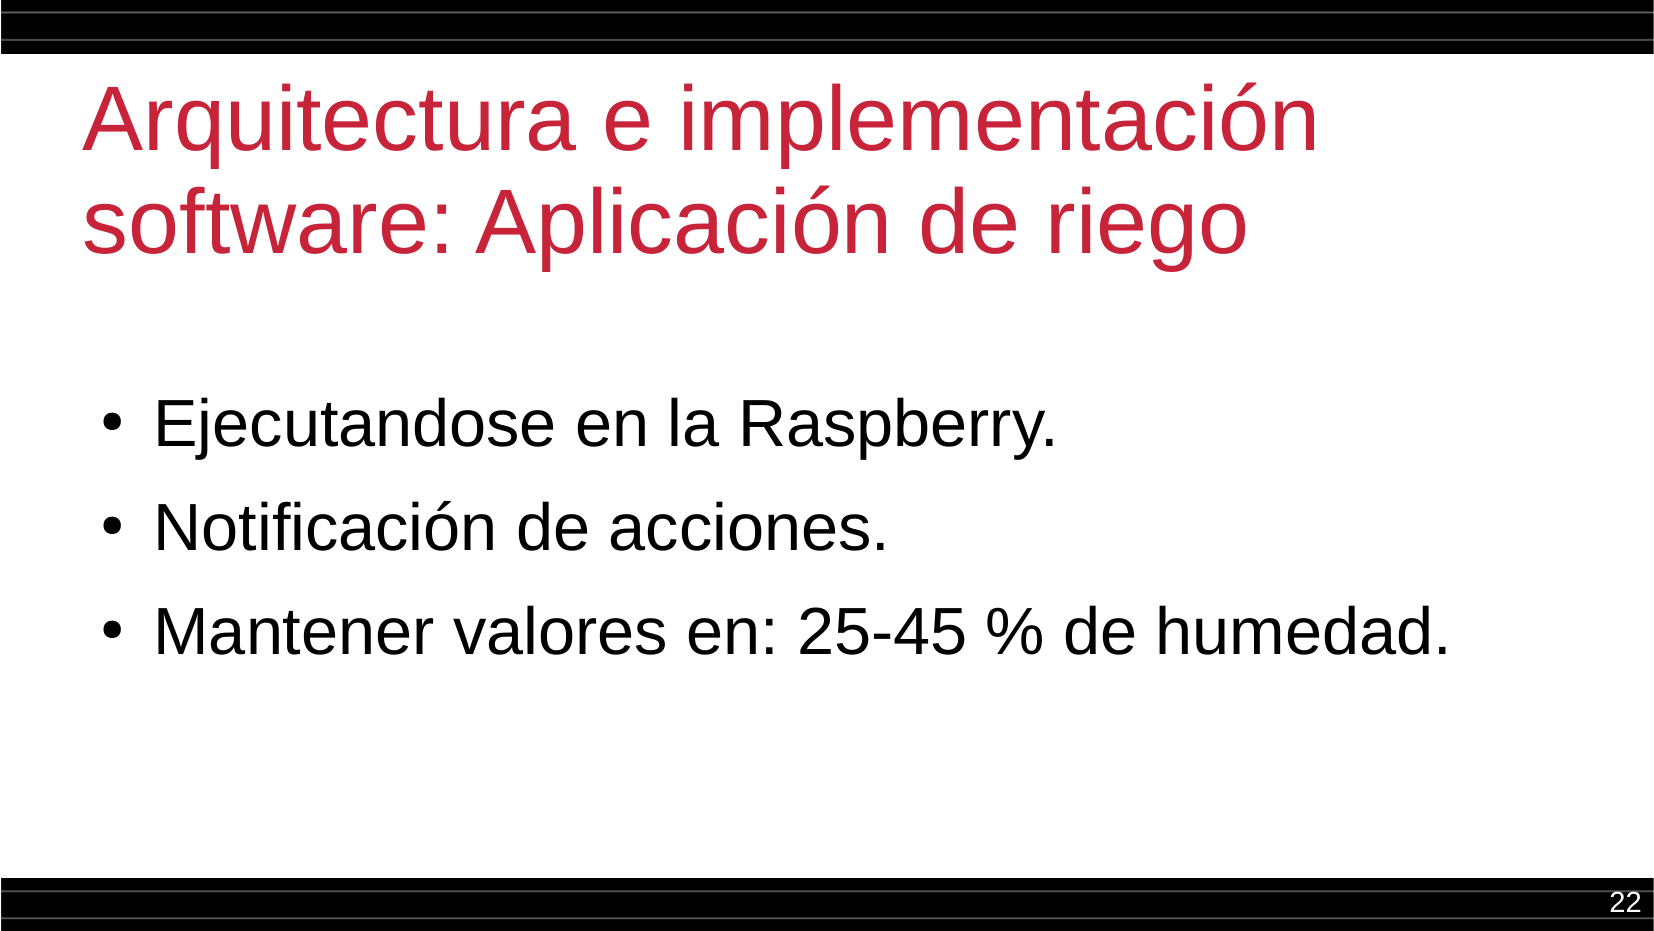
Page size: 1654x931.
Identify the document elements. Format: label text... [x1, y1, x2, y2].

picture [1, 0, 1654, 54]
list Ejecutandose en la Raspberry. Notificación de acciones. Mantener valores en: 25-45 % de humedad. [82, 285, 1456, 771]
title Arquitectura e implementación software: Aplicación de riego [82, 67, 1571, 273]
picture [1, 878, 1654, 931]
